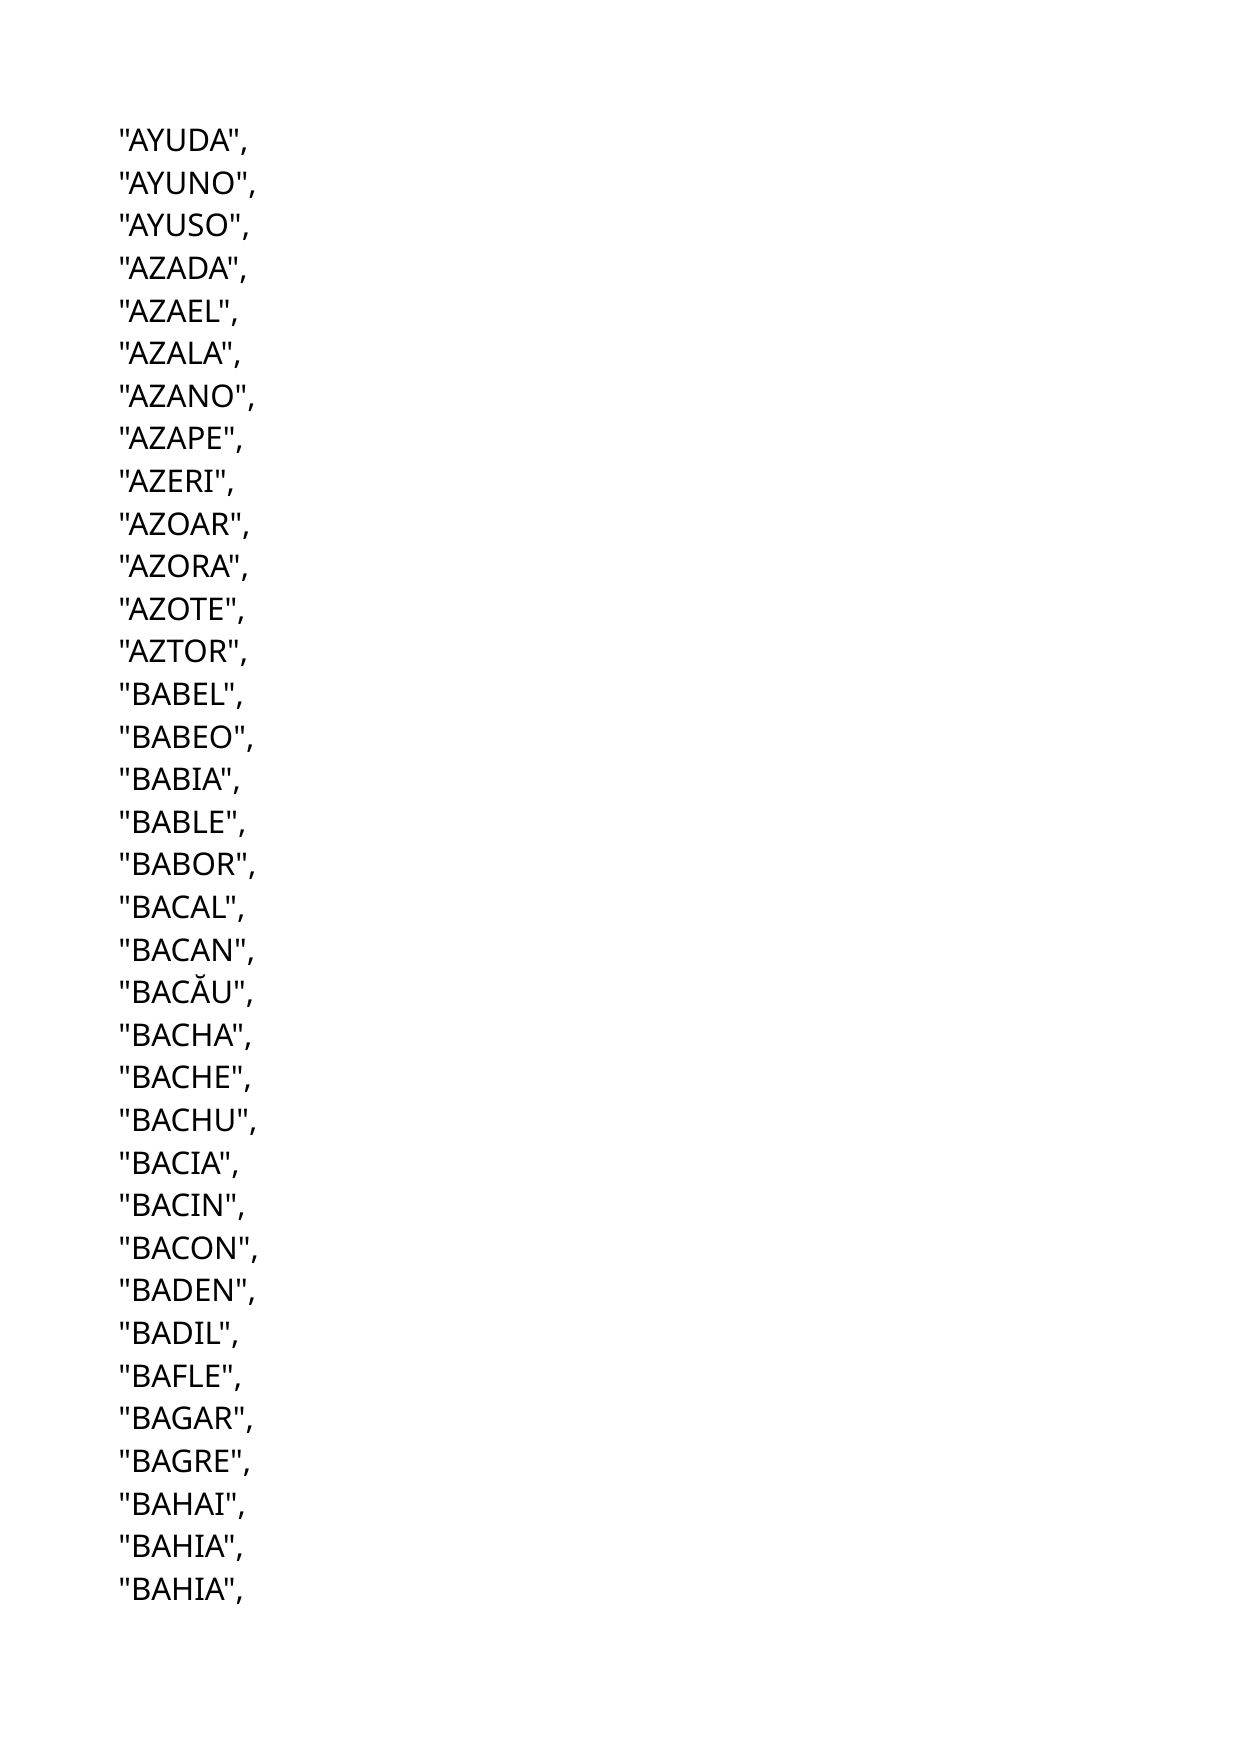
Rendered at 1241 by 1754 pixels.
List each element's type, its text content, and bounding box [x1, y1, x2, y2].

text "AYUDA", [118, 118, 1122, 161]
text "AYUNO", [118, 161, 1122, 203]
text "BACIN", [118, 1183, 1122, 1226]
text "BABEL", [118, 672, 1122, 714]
text "BACHU", [118, 1098, 1122, 1141]
text "BABIA", [118, 757, 1122, 800]
text "AYUSO", [118, 203, 1122, 246]
text "BACON", [118, 1226, 1122, 1268]
text "BAFLE", [118, 1354, 1122, 1396]
text "BAHIA", [118, 1524, 1122, 1567]
text "AZANO", [118, 374, 1122, 416]
text "BAHAI", [118, 1481, 1122, 1524]
text "BACAN", [118, 928, 1122, 970]
text "BABLE", [118, 800, 1122, 842]
text "BACHA", [118, 1013, 1122, 1055]
text "BABEO", [118, 714, 1122, 757]
text "BABOR", [118, 842, 1122, 885]
text "BACAL", [118, 885, 1122, 928]
text "AZALA", [118, 331, 1122, 374]
text "BAGRE", [118, 1439, 1122, 1481]
text "AZERI", [118, 459, 1122, 502]
text "AZTOR", [118, 629, 1122, 672]
text "BACĂU", [118, 970, 1122, 1013]
text "BAGAR", [118, 1396, 1122, 1439]
text "AZADA", [118, 246, 1122, 288]
text "BACHE", [118, 1055, 1122, 1098]
text "BADEN", [118, 1268, 1122, 1311]
text "AZOAR", [118, 502, 1122, 544]
text "AZOTE", [118, 587, 1122, 629]
text "AZAPE", [118, 416, 1122, 459]
text "AZAEL", [118, 288, 1122, 331]
text "BACIA", [118, 1141, 1122, 1183]
text "AZORA", [118, 544, 1122, 587]
text "BAHIA", [118, 1567, 1122, 1609]
text "BADIL", [118, 1311, 1122, 1354]
